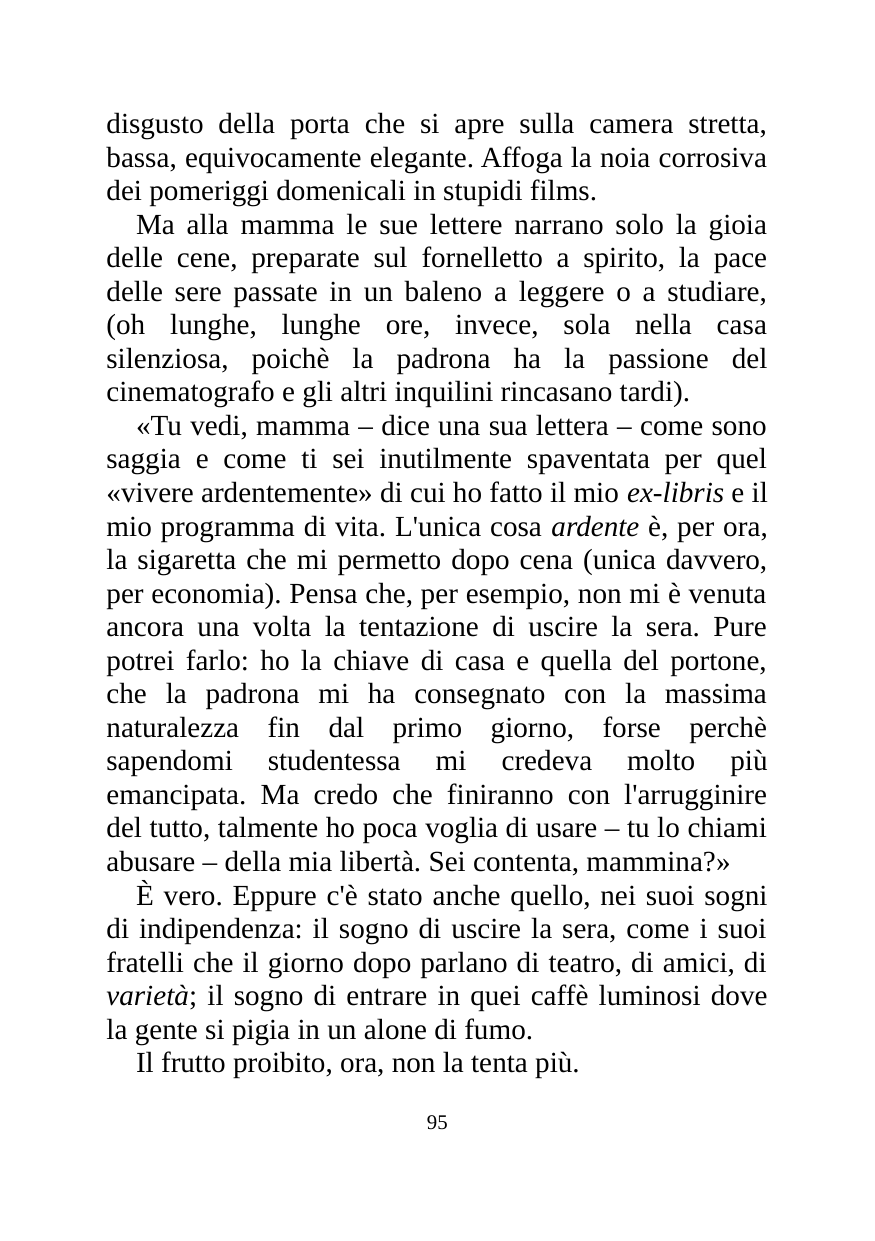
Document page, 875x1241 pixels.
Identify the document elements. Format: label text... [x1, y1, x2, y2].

text Il frutto proibito, ora, non la tenta più. [106, 1045, 768, 1079]
text «Tu vedi, mamma – dice una sua lettera – come sono saggia e come ti sei inutilmente spaventata per quel «vivere ardentemente» di cui ho fatto il mio ex-libris e il mio programma di vita. L'unica cosa ardente è, per ora, la sigaretta che mi permetto dopo cena (unica davvero, per economia). Pensa che, per esempio, non mi è venuta ancora una volta la tentazione di uscire la sera. Pure potrei farlo: ho la chiave di casa e quella del portone, che la padrona mi ha consegnato con la massima naturalezza fin dal primo giorno, forse perchè sapendomi studentessa mi credeva molto più emancipata. Ma credo che finiranno con l'arrugginire del tutto, talmente ho poca voglia di usare – tu lo chiami abusare – della mia libertà. Sei contenta, mammina?» [106, 408, 768, 878]
text disgusto della porta che si apre sulla camera stretta, bassa, equivocamente elegante. Affoga la noia corrosiva dei pomeriggi domenicali in stupidi films. [106, 106, 768, 207]
text Ma alla mamma le sue lettere narrano solo la gioia delle cene, preparate sul fornelletto a spirito, la pace delle sere passate in un baleno a leggere o a studiare, (oh lunghe, lunghe ore, invece, sola nella casa silenziosa, poichè la padrona ha la passione del cinematografo e gli altri inquilini rincasano tardi). [106, 207, 768, 408]
text È vero. Eppure c'è stato anche quello, nei suoi sogni di indipendenza: il sogno di uscire la sera, come i suoi fratelli che il giorno dopo parlano di teatro, di amici, di varietà; il sogno di entrare in quei caffè luminosi dove la gente si pigia in un alone di fumo. [106, 878, 768, 1045]
